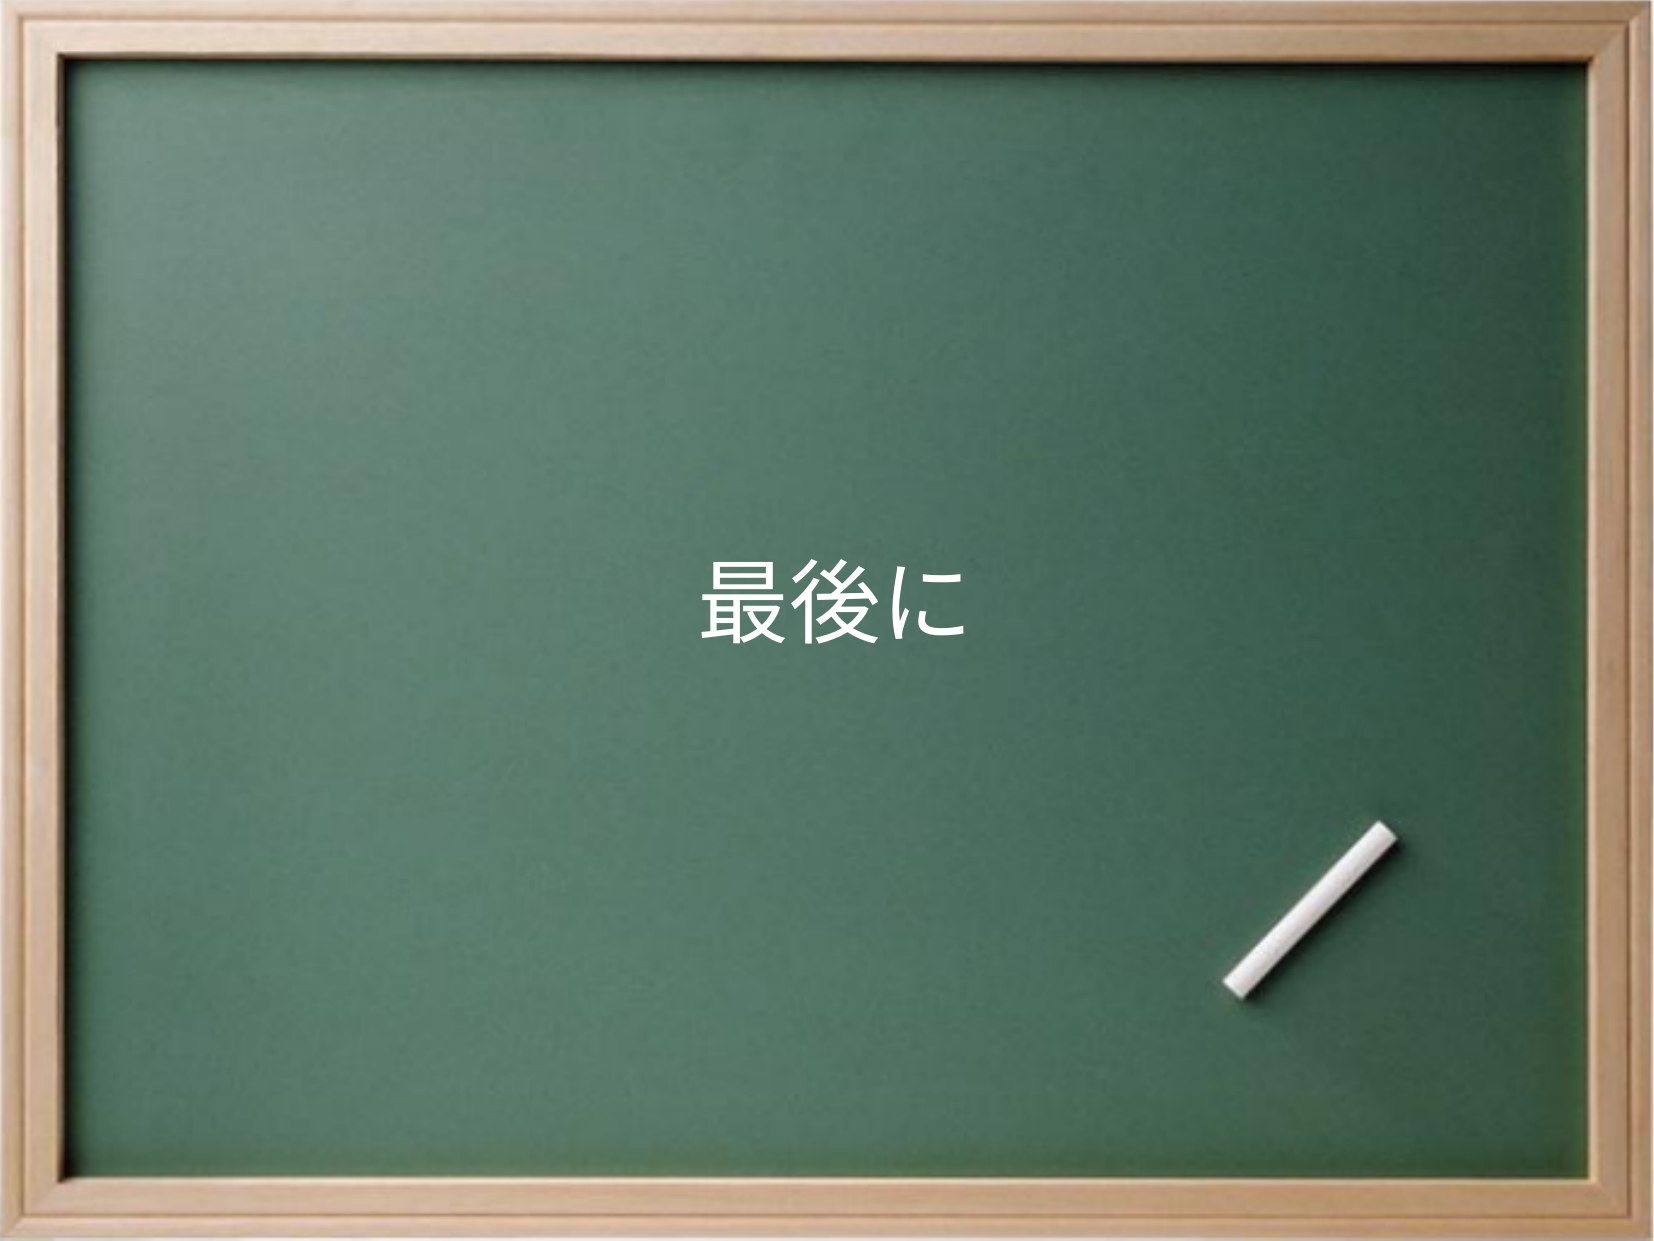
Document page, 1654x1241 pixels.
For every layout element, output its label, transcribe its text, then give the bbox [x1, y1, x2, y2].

picture [0, 0, 1654, 1241]
list 最後に [82, 290, 1571, 1094]
